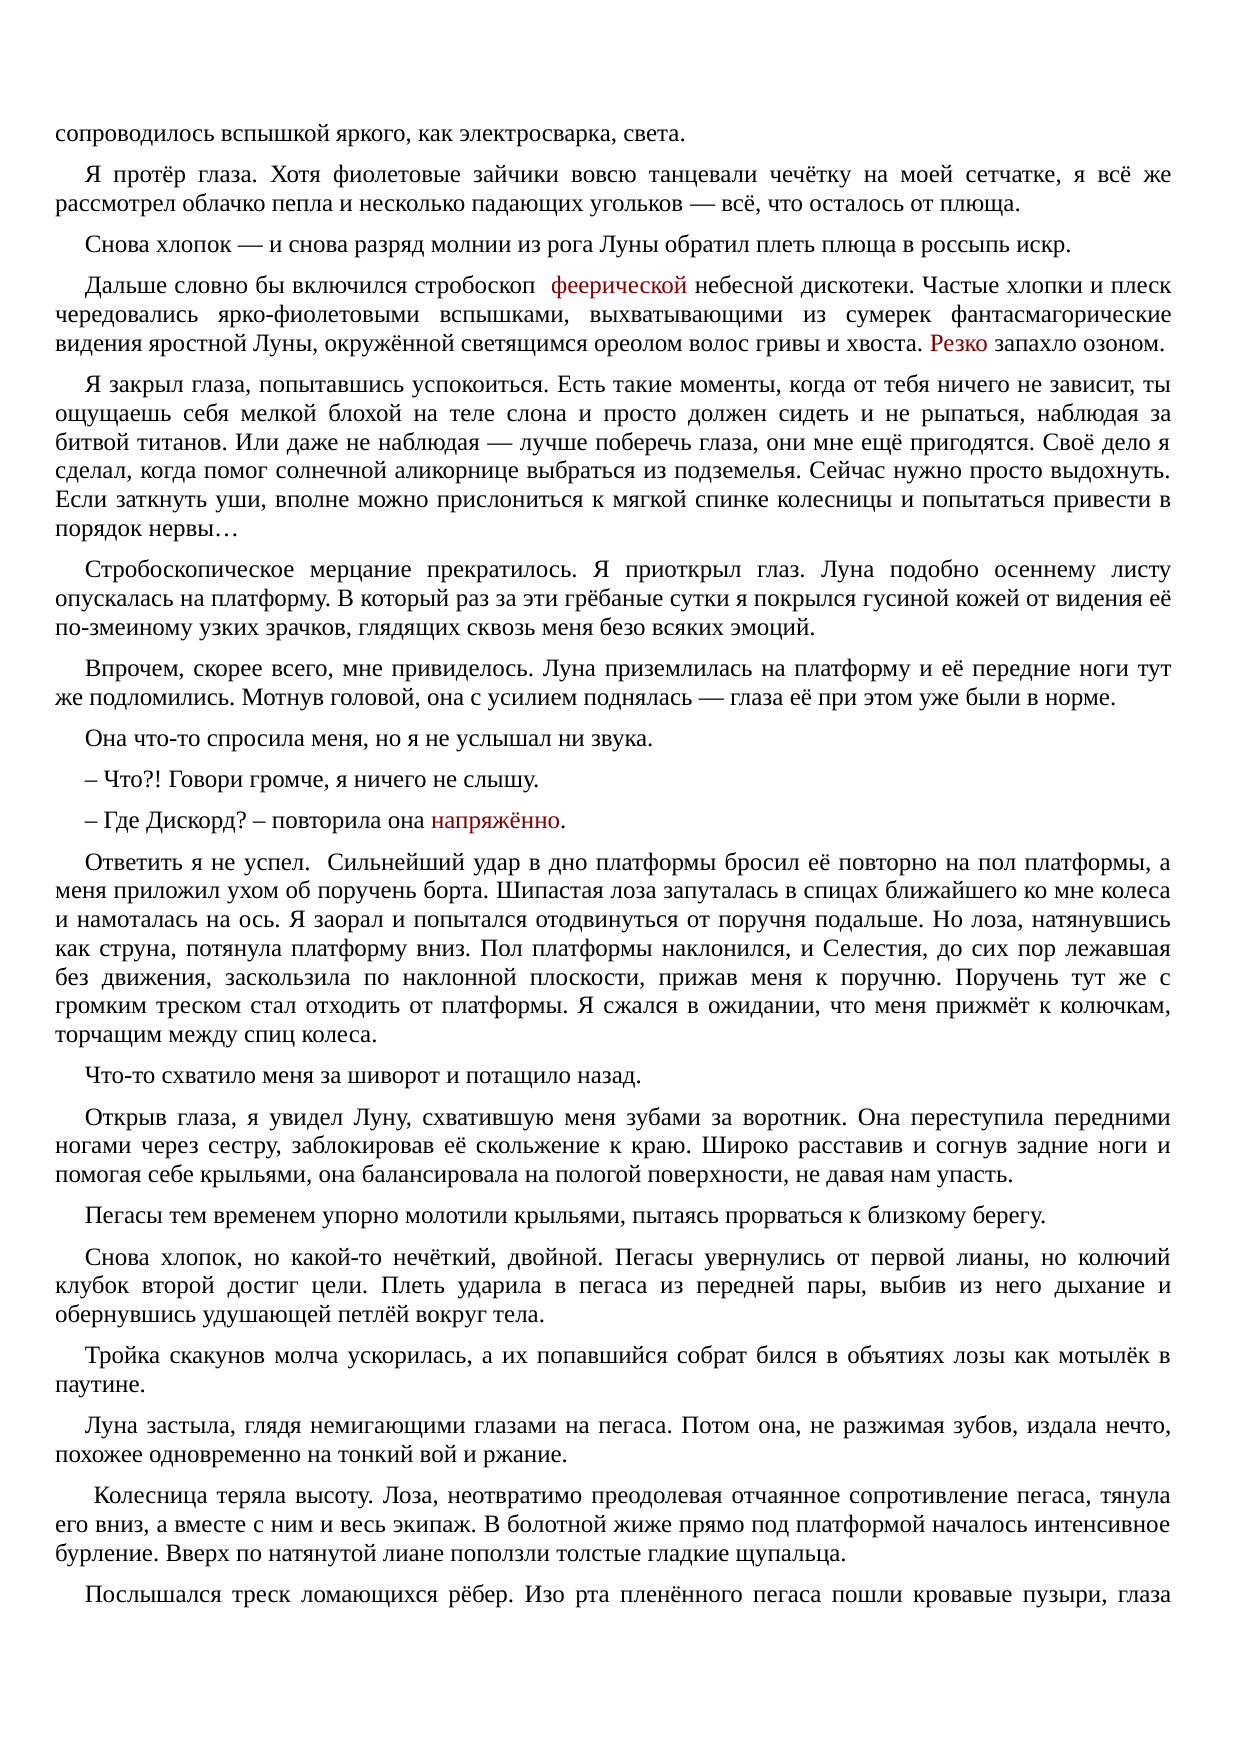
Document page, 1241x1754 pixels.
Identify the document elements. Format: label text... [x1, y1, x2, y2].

text Снова хлопок — и снова разряд молнии из рога Луны обратил плеть плюща в россыпь искр. [55, 229, 1172, 258]
text Стробоскопическое мерцание прекратилось. Я приоткрыл глаз. Луна подобно осеннему листу опускалась на платформу. В который раз за эти грёбаные сутки я покрылся гусиной кожей от видения её по-змеиному узких зрачков, глядящих сквозь меня безо всяких эмоций. [55, 554, 1172, 641]
text Пегасы тем временем упорно молотили крыльями, пытаясь прорваться к близкому берегу. [55, 1201, 1172, 1229]
text Впрочем, скорее всего, мне привиделось. Луна приземлилась на платформу и её передние ноги тут же подломились. Мотнув головой, она с усилием поднялась — глаза её при этом уже были в норме. [55, 653, 1172, 711]
text Я протёр глаза. Хотя фиолетовые зайчики вовсю танцевали чечётку на моей сетчатке, я всё же рассмотрел облачко пепла и несколько падающих угольков — всё, что осталось от плюща. [55, 159, 1172, 217]
text Луна застыла, глядя немигающими глазами на пегаса. Потом она, не разжимая зубов, издала нечто, похожее одновременно на тонкий вой и ржание. [55, 1411, 1172, 1468]
text Колесница теряла высоту. Лоза, неотвратимо преодолевая отчаянное сопротивление пегаса, тянула его вниз, а вместе с ним и весь экипаж. В болотной жиже прямо под платформой началось интенсивное бурление. Вверх по натянутой лиане поползли толстые гладкие щупальца. [55, 1481, 1172, 1567]
text Дальше словно бы включился стробоскоп феерической небесной дискотеки. Частые хлопки и плеск чередовались ярко-фиолетовыми вспышками, выхватывающими из сумерек фантасмагорические видения яростной Луны, окружённой светящимся ореолом волос гривы и хвоста. Резко запахло озоном. [55, 271, 1172, 357]
text – Что?! Говори громче, я ничего не слышу. [55, 764, 1172, 793]
text Тройка скакунов молча ускорилась, а их попавшийся собрат бился в объятиях лозы как мотылёк в паутине. [55, 1341, 1172, 1398]
text Послышался треск ломающихся рёбер. Изо рта пленённого пегаса пошли кровавые пузыри, глаза [55, 1579, 1172, 1608]
text сопроводилось вспышкой яркого, как электросварка, света. [55, 118, 1172, 147]
text Снова хлопок, но какой-то нечёткий, двойной. Пегасы увернулись от первой лианы, но колючий клубок второй достиг цели. Плеть ударила в пегаса из передней пары, выбив из него дыхание и обернувшись удушающей петлёй вокруг тела. [55, 1242, 1172, 1328]
text Ответить я не успел. Сильнейший удар в дно платформы бросил её повторно на пол платформы, а меня приложил ухом об поручень борта. Шипастая лоза запуталась в спицах ближайшего ко мне колеса и намоталась на ось. Я заорал и попытался отодвинуться от поручня подальше. Но лоза, натянувшись как струна, потянула платформу вниз. Пол платформы наклонился, и Селестия, до сих пор лежавшая без движения, заскользила по наклонной плоскости, прижав меня к поручню. Поручень тут же с громким треском стал отходить от платформы. Я сжался в ожидании, что меня прижмёт к колючкам, торчащим между спиц колеса. [55, 847, 1172, 1048]
text Что-то схватило меня за шиворот и потащило назад. [55, 1061, 1172, 1089]
text Я закрыл глаза, попытавшись успокоиться. Есть такие моменты, когда от тебя ничего не зависит, ты ощущаешь себя мелкой блохой на теле слона и просто должен сидеть и не рыпаться, наблюдая за битвой титанов. Или даже не наблюдая — лучше поберечь глаза, они мне ещё пригодятся. Своё дело я сделал, когда помог солнечной аликорнице выбраться из подземелья. Сейчас нужно просто выдохнуть. Если заткнуть уши, вполне можно прислониться к мягкой спинке колесницы и попытаться привести в порядок нервы… [55, 369, 1172, 542]
text – Где Дискорд? – повторила она напряжённо. [55, 806, 1172, 834]
text Она что-то спросила меня, но я не услышал ни звука. [55, 723, 1172, 752]
text Открыв глаза, я увидел Луну, схватившую меня зубами за воротник. Она переступила передними ногами через сестру, заблокировав её скольжение к краю. Широко расставив и согнув задние ноги и помогая себе крыльями, она балансировала на пологой поверхности, не давая нам упасть. [55, 1102, 1172, 1188]
